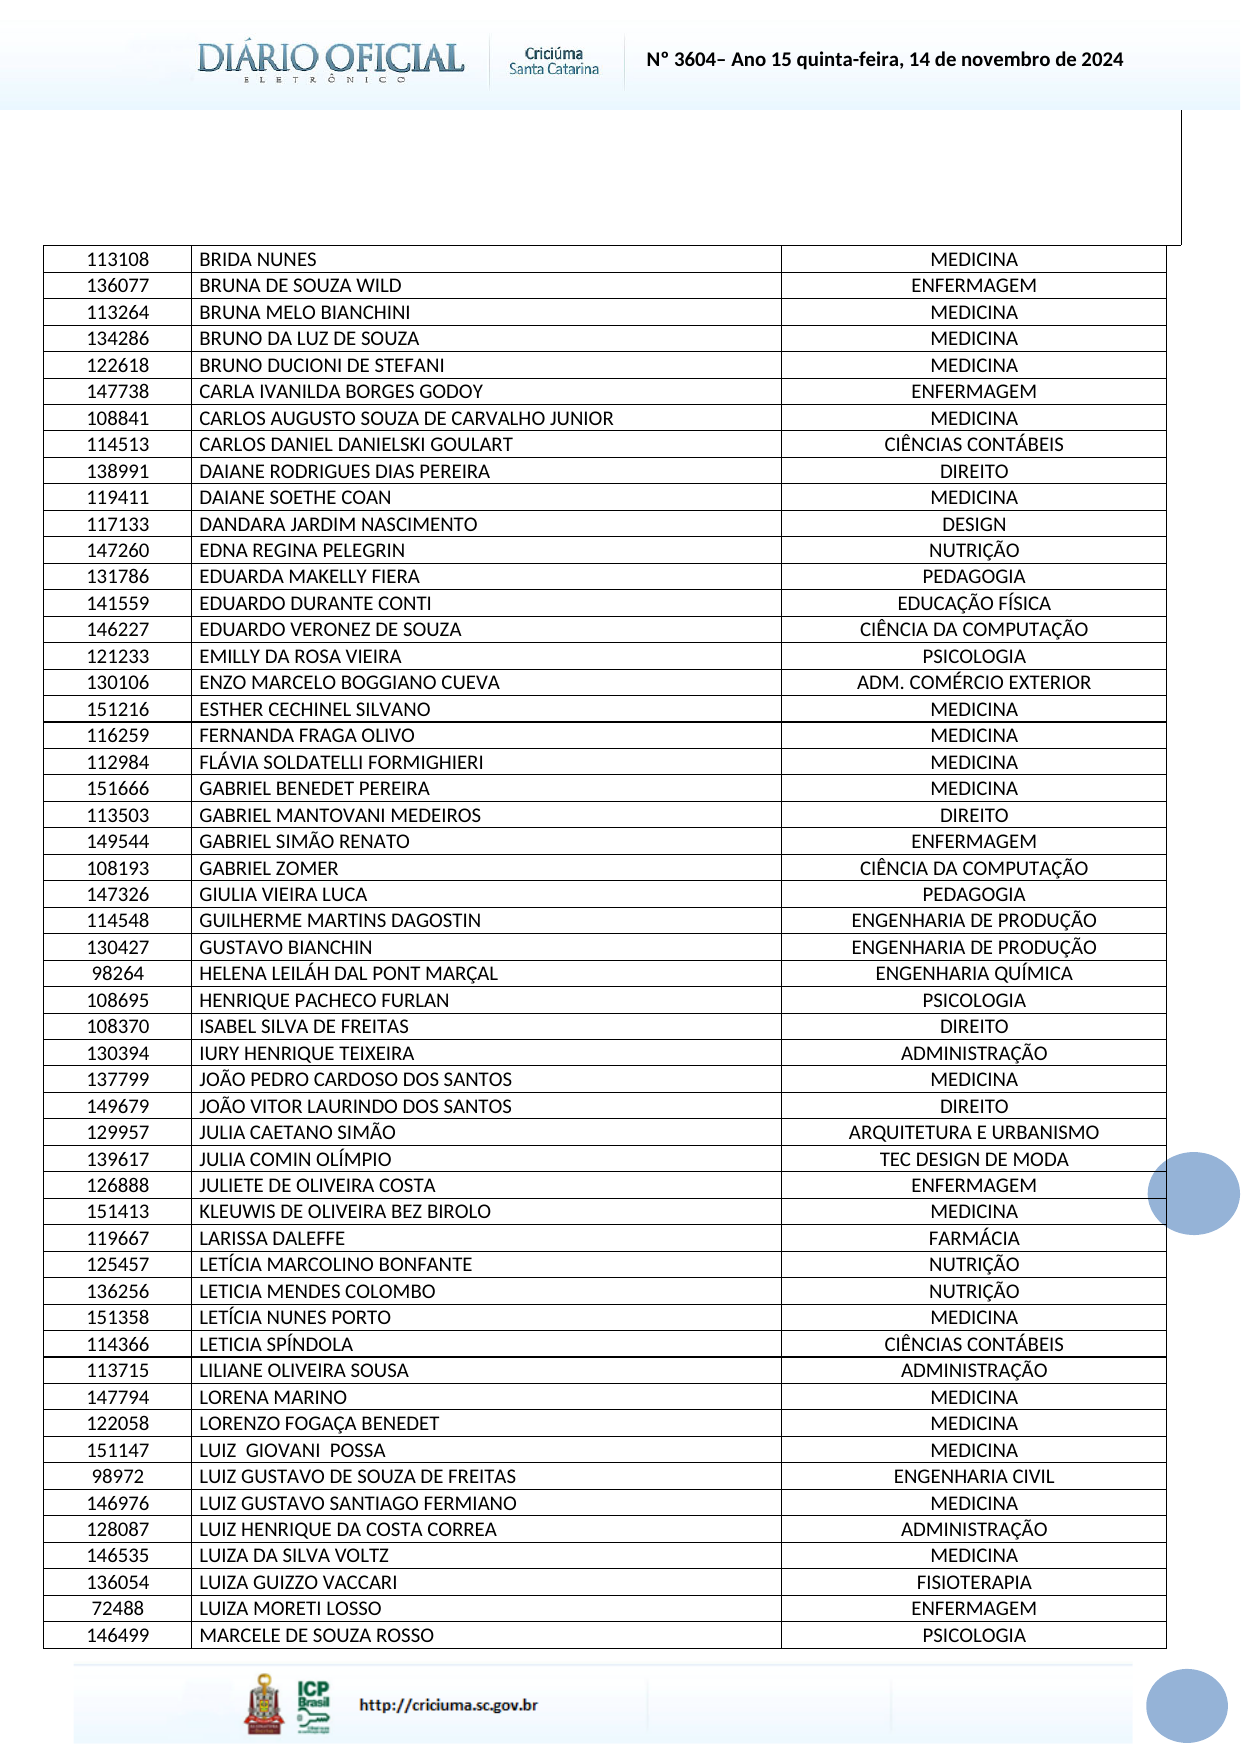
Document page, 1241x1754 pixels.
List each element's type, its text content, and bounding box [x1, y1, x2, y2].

table_cell NUTRIÇÃO [782, 537, 1166, 563]
table_cell 137799 [44, 1066, 191, 1092]
table_cell GABRIEL ZOMER [192, 855, 781, 880]
table_cell EDUCAÇÃO FÍSICA [782, 590, 1166, 616]
table_cell DAIANE RODRIGUES DIAS PEREIRA [192, 458, 781, 483]
table_cell 114548 [44, 908, 191, 933]
table_cell LORENZO FOGAÇA BENEDET [192, 1410, 781, 1436]
table_cell FARMÁCIA [782, 1225, 1166, 1251]
table_cell CIÊNCIA DA COMPUTAÇÃO [782, 855, 1166, 880]
table_cell 138991 [44, 458, 191, 483]
table_cell CARLOS AUGUSTO SOUZA DE CARVALHO JUNIOR [192, 405, 781, 430]
table_cell FISIOTERAPIA [782, 1569, 1166, 1594]
table_cell DESIGN [782, 511, 1166, 536]
table_cell 113503 [44, 802, 191, 827]
table_cell 128087 [44, 1516, 191, 1542]
table_cell MEDICINA [782, 326, 1166, 351]
table_cell MEDICINA [782, 1066, 1166, 1092]
table_cell FLÁVIA SOLDATELLI FORMIGHIERI [192, 749, 781, 774]
table_cell ADMINISTRAÇÃO [782, 1040, 1166, 1065]
table_cell 117133 [44, 511, 191, 536]
table_cell LUIZ GIOVANI POSSA [192, 1437, 781, 1462]
table_cell 147326 [44, 881, 191, 907]
table_cell 130427 [44, 934, 191, 959]
table_cell ENFERMAGEM [782, 1596, 1166, 1621]
table_cell LUIZA DA SILVA VOLTZ [192, 1543, 781, 1568]
table_cell 122058 [44, 1410, 191, 1436]
table_cell IURY HENRIQUE TEIXEIRA [192, 1040, 781, 1065]
table_cell NUTRIÇÃO [782, 1252, 1166, 1277]
table_cell MEDICINA [782, 1199, 1161, 1224]
table_cell EDNA REGINA PELEGRIN [192, 537, 781, 563]
table_cell MARCELE DE SOUZA ROSSO [192, 1622, 781, 1647]
table_cell CARLOS DANIEL DANIELSKI GOULART [192, 431, 781, 457]
table_cell 146976 [44, 1490, 191, 1515]
table_cell ESTHER CECHINEL SILVANO [192, 696, 781, 721]
table_cell DANDARA JARDIM NASCIMENTO [192, 511, 781, 536]
table_cell 130106 [44, 670, 191, 695]
table_cell GABRIEL BENEDET PEREIRA [192, 775, 781, 801]
table_cell MEDICINA [782, 1384, 1166, 1409]
table_cell BRUNA DE SOUZA WILD [192, 273, 781, 298]
table_cell 151358 [44, 1305, 191, 1330]
table_cell 98972 [44, 1463, 191, 1489]
table_cell DIREITO [782, 1093, 1166, 1118]
table_cell EMILLY DA ROSA VIEIRA [192, 643, 781, 668]
table_cell 149544 [44, 828, 191, 854]
table_cell 151413 [44, 1199, 191, 1224]
table_cell EDUARDA MAKELLY FIERA [192, 564, 781, 589]
table_cell 114513 [44, 431, 191, 457]
table_cell 151147 [44, 1437, 191, 1462]
table_cell LUIZ GUSTAVO SANTIAGO FERMIANO [192, 1490, 781, 1515]
table_cell LILIANE OLIVEIRA SOUSA [192, 1358, 781, 1383]
table_cell LETICIA MENDES COLOMBO [192, 1278, 781, 1303]
table_cell LETÍCIA MARCOLINO BONFANTE [192, 1252, 781, 1277]
table_cell MEDICINA [782, 775, 1166, 801]
table_cell 147260 [44, 537, 191, 563]
table_cell 146499 [44, 1622, 191, 1647]
table_cell KLEUWIS DE OLIVEIRA BEZ BIROLO [192, 1199, 781, 1224]
table_cell 113264 [44, 299, 191, 324]
table_cell DIREITO [782, 802, 1166, 827]
table_cell NUTRIÇÃO [782, 1278, 1166, 1303]
table_cell LETÍCIA NUNES PORTO [192, 1305, 781, 1330]
table_cell PEDAGOGIA [782, 881, 1166, 907]
table_cell 136077 [44, 273, 191, 298]
table_cell ENFERMAGEM [782, 828, 1166, 854]
table_cell 136054 [44, 1569, 191, 1594]
table_cell DAIANE SOETHE COAN [192, 484, 781, 510]
table_cell LUIZ GUSTAVO DE SOUZA DE FREITAS [192, 1463, 781, 1489]
table_cell MEDICINA [782, 696, 1166, 721]
table_cell MEDICINA [782, 1543, 1166, 1568]
table_cell 108841 [44, 405, 191, 430]
table_cell 122618 [44, 352, 191, 377]
table_cell LETICIA SPÍNDOLA [192, 1331, 781, 1356]
table_cell 151666 [44, 775, 191, 801]
table_cell LUIZA MORETI LOSSO [192, 1596, 781, 1621]
table_cell MEDICINA [782, 246, 1166, 272]
table_cell 136256 [44, 1278, 191, 1303]
table_cell 72488 [44, 1596, 191, 1621]
table_cell 134286 [44, 326, 191, 351]
table_cell BRUNA MELO BIANCHINI [192, 299, 781, 324]
table_cell ENGENHARIA DE PRODUÇÃO [782, 908, 1166, 933]
table_cell 113108 [44, 246, 191, 272]
table_cell MEDICINA [782, 1437, 1166, 1462]
table_cell LUIZA GUIZZO VACCARI [192, 1569, 781, 1594]
table_cell JULIA COMIN OLÍMPIO [192, 1146, 781, 1171]
table_cell MEDICINA [782, 299, 1166, 324]
table_cell CARLA IVANILDA BORGES GODOY [192, 379, 781, 404]
table_cell HENRIQUE PACHECO FURLAN [192, 987, 781, 1012]
table_cell EDUARDO VERONEZ DE SOUZA [192, 617, 781, 642]
table_cell ADM. COMÉRCIO EXTERIOR [782, 670, 1166, 695]
table_cell 125457 [44, 1252, 191, 1277]
table_cell MEDICINA [782, 723, 1166, 748]
table_cell BRIDA NUNES [192, 246, 781, 272]
table_cell PSICOLOGIA [782, 643, 1166, 668]
table_cell ADMINISTRAÇÃO [782, 1358, 1166, 1383]
table_cell ADMINISTRAÇÃO [782, 1516, 1166, 1542]
table_cell DIREITO [782, 1014, 1166, 1039]
table_cell ENGENHARIA QUÍMICA [782, 961, 1166, 986]
table_cell 139617 [44, 1146, 191, 1171]
table_cell ENGENHARIA DE PRODUÇÃO [782, 934, 1166, 959]
table_cell 131786 [44, 564, 191, 589]
table_cell MEDICINA [782, 1305, 1166, 1330]
table_cell 147794 [44, 1384, 191, 1409]
table_cell GUILHERME MARTINS DAGOSTIN [192, 908, 781, 933]
table_cell 108370 [44, 1014, 191, 1039]
table_cell CIÊNCIAS CONTÁBEIS [782, 1331, 1166, 1356]
table_cell 141559 [44, 590, 191, 616]
table_cell 108193 [44, 855, 191, 880]
table_cell 108695 [44, 987, 191, 1012]
table_cell HELENA LEILÁH DAL PONT MARÇAL [192, 961, 781, 986]
table_cell JOÃO PEDRO CARDOSO DOS SANTOS [192, 1066, 781, 1092]
table_cell JOÃO VITOR LAURINDO DOS SANTOS [192, 1093, 781, 1118]
table_cell ENFERMAGEM [782, 1172, 1153, 1198]
table_cell MEDICINA [782, 352, 1166, 377]
table_cell PEDAGOGIA [782, 564, 1166, 589]
table_cell GABRIEL SIMÃO RENATO [192, 828, 781, 854]
table_cell 129957 [44, 1119, 191, 1145]
table_cell LARISSA DALEFFE [192, 1225, 781, 1251]
table_cell ARQUITETURA E URBANISMO [782, 1119, 1166, 1145]
table_cell MEDICINA [782, 749, 1166, 774]
table_cell GIULIA VIEIRA LUCA [192, 881, 781, 907]
table_cell 113715 [44, 1358, 191, 1383]
table_cell BRUNO DUCIONI DE STEFANI [192, 352, 781, 377]
table_cell FERNANDA FRAGA OLIVO [192, 723, 781, 748]
table_cell EDUARDO DURANTE CONTI [192, 590, 781, 616]
table_cell JULIETE DE OLIVEIRA COSTA [192, 1172, 781, 1198]
table_cell 116259 [44, 723, 191, 748]
table_cell 149679 [44, 1093, 191, 1118]
table_cell ENFERMAGEM [782, 273, 1166, 298]
table_cell 151216 [44, 696, 191, 721]
table_cell 114366 [44, 1331, 191, 1356]
table_cell ENFERMAGEM [782, 379, 1166, 404]
table_cell MEDICINA [782, 484, 1166, 510]
table_cell BRUNO DA LUZ DE SOUZA [192, 326, 781, 351]
table_cell 119667 [44, 1225, 191, 1251]
table_cell JULIA CAETANO SIMÃO [192, 1119, 781, 1145]
table_cell CIÊNCIAS CONTÁBEIS [782, 431, 1166, 457]
table_cell PSICOLOGIA [782, 1622, 1166, 1647]
table_cell 126888 [44, 1172, 191, 1198]
table_cell ENGENHARIA CIVIL [782, 1463, 1166, 1489]
table_cell 147738 [44, 379, 191, 404]
table_cell 121233 [44, 643, 191, 668]
table_cell ENZO MARCELO BOGGIANO CUEVA [192, 670, 781, 695]
table_cell DIREITO [782, 458, 1166, 483]
table_cell LUIZ HENRIQUE DA COSTA CORREA [192, 1516, 781, 1542]
table_cell GUSTAVO BIANCHIN [192, 934, 781, 959]
table_cell 119411 [44, 484, 191, 510]
table_cell MEDICINA [782, 1490, 1166, 1515]
table_cell 98264 [44, 961, 191, 986]
table_cell PSICOLOGIA [782, 987, 1166, 1012]
table_cell 146227 [44, 617, 191, 642]
table_cell CIÊNCIA DA COMPUTAÇÃO [782, 617, 1166, 642]
table_cell LORENA MARINO [192, 1384, 781, 1409]
table_cell 112984 [44, 749, 191, 774]
table_cell TEC DESIGN DE MODA [782, 1146, 1166, 1171]
table_cell GABRIEL MANTOVANI MEDEIROS [192, 802, 781, 827]
table_cell MEDICINA [782, 1410, 1166, 1436]
table_cell 130394 [44, 1040, 191, 1065]
table_cell ISABEL SILVA DE FREITAS [192, 1014, 781, 1039]
table_cell 146535 [44, 1543, 191, 1568]
table_cell MEDICINA [782, 405, 1166, 430]
